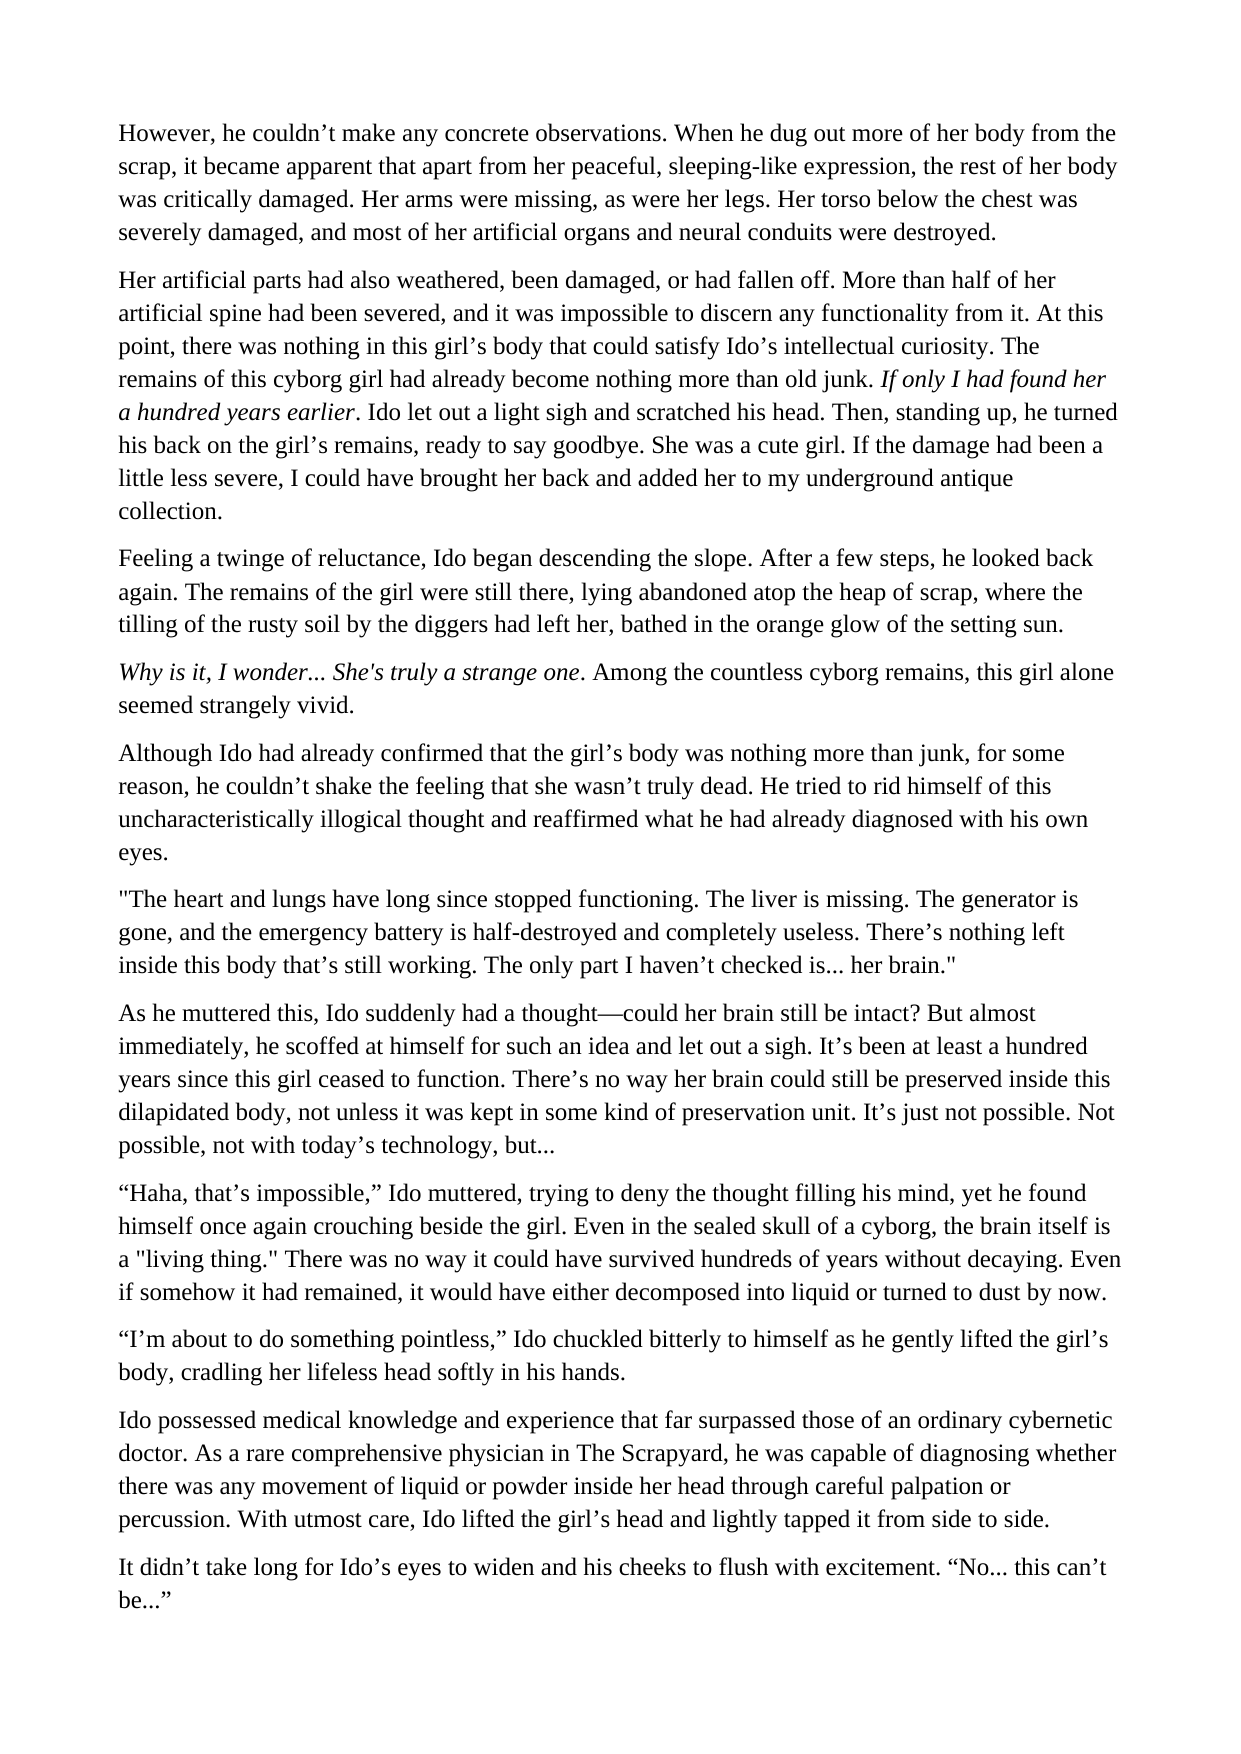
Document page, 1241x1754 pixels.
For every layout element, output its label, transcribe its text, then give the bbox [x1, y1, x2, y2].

text Why is it, I wonder... She's truly a strange one. Among the countless cyborg remains, this girl alone seemed strangely vivid. [118, 657, 1122, 719]
text “I’m about to do something pointless,” Ido chuckled bitterly to himself as he gently lifted the girl’s body, cradling her lifeless head softly in his hands. [118, 1324, 1122, 1386]
text Although Ido had already confirmed that the girl’s body was nothing more than junk, for some reason, he couldn’t shake the feeling that she wasn’t truly dead. He tried to rid himself of this uncharacteristically illogical thought and reaffirmed what he had already diagnosed with his own eyes. [118, 738, 1122, 866]
text It didn’t take long for Ido’s eyes to widen and his cheeks to flush with excitement. “No... this can’t be...” [118, 1552, 1122, 1613]
text Her artificial parts had also weathered, been damaged, or had fallen off. More than half of her artificial spine had been severed, and it was impossible to discern any functionality from it. At this point, there was nothing in this girl’s body that could satisfy Ido’s intellectual curiosity. The remains of this cyborg girl had already become nothing more than old junk. If only I had found her a hundred years earlier. Ido let out a light sigh and scratched his head. Then, standing up, he turned his back on the girl’s remains, ready to say goodbye. She was a cute girl. If the damage had been a little less severe, I could have brought her back and added her to my underground antique collection. [118, 265, 1122, 525]
text "The heart and lungs have long since stopped functioning. The liver is missing. The generator is gone, and the emergency battery is half-destroyed and completely useless. There’s nothing left inside this body that’s still working. The only part I haven’t checked is... her brain." [118, 884, 1122, 979]
text Feeling a twinge of reluctance, Ido began descending the slope. After a few steps, he looked back again. The remains of the girl were still there, lying abandoned atop the heap of scrap, where the tilling of the rusty soil by the diggers had left her, bathed in the orange glow of the setting sun. [118, 543, 1122, 638]
text Ido possessed medical knowledge and experience that far surpassed those of an ordinary cybernetic doctor. As a rare comprehensive physician in The Scrapyard, he was capable of diagnosing whether there was any movement of liquid or powder inside her head through careful palpation or percussion. With utmost care, Ido lifted the girl’s head and lightly tapped it from side to side. [118, 1405, 1122, 1533]
text “Haha, that’s impossible,” Ido muttered, trying to deny the thought filling his mind, yet he found himself once again crouching beside the girl. Even in the sealed skull of a cyborg, the brain itself is a "living thing." There was no way it could have survived hundreds of years without decaying. Even if somehow it had remained, it would have either decomposed into liquid or turned to dust by now. [118, 1178, 1122, 1306]
text However, he couldn’t make any concrete observations. When he dug out more of her body from the scrap, it became apparent that apart from her peaceful, sleeping-like expression, the rest of her body was critically damaged. Her arms were missing, as were her legs. Her torso below the chest was severely damaged, and most of her artificial organs and neural conduits were destroyed. [118, 118, 1122, 246]
text As he muttered this, Ido suddenly had a thought—could her brain still be intact? But almost immediately, he scoffed at himself for such an idea and let out a sigh. It’s been at least a hundred years since this girl ceased to function. There’s no way her brain could still be preserved inside this dilapidated body, not unless it was kept in some kind of preservation unit. It’s just not possible. Not possible, not with today’s technology, but... [118, 998, 1122, 1159]
